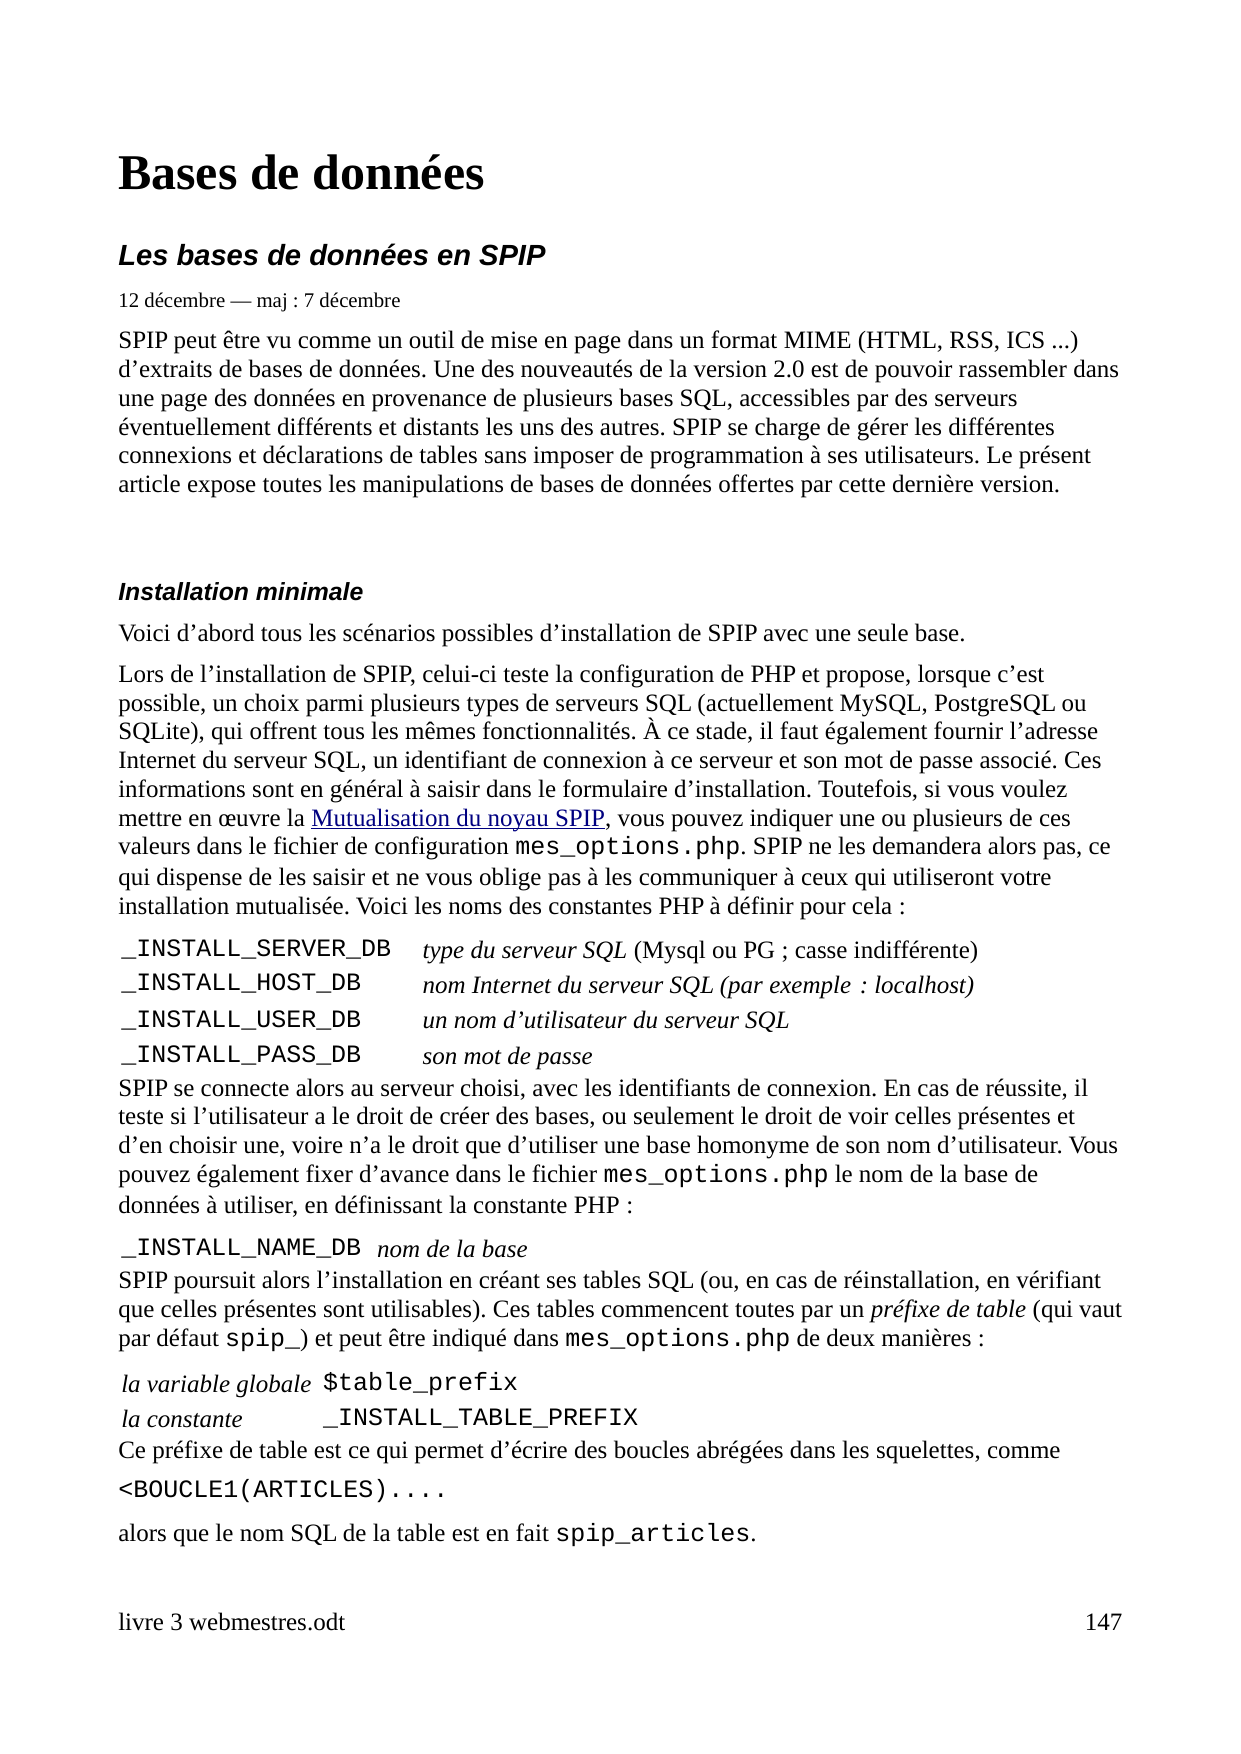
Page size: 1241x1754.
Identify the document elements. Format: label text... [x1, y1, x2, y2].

text SPIP peut être vu comme un outil de mise en page dans un format MIME (HTML, RSS, ICS ...) d’extraits de bases de données. Une des nouveautés de la version 2.0 est de pouvoir rassembler dans une page des données en provenance de plusieurs bases SQL, accessibles par des serveurs éventuellement différents et distants les uns des autres. SPIP se charge de gérer les différentes connexions et déclarations de tables sans imposer de programmation à ses utilisateurs. Le présent article expose toutes les manipulations de bases de données offertes par cette dernière version. [118, 325, 1122, 498]
table_cell _INSTALL_TABLE_PREFIX [320, 1401, 669, 1436]
table_cell _INSTALL_USER_DB [118, 1001, 419, 1038]
table_header $table_prefix [320, 1366, 669, 1401]
text Voici d’abord tous les scénarios possibles d’installation de SPIP avec une seule base. [118, 618, 1122, 646]
text Ce préfixe de table est ce qui permet d’écrire des boucles abrégées dans les squelettes, comme [118, 1436, 1122, 1464]
text Lors de l’installation de SPIP, celui-ci teste la configuration de PHP et propose, lorsque c’est possible, un choix parmi plusieurs types de serveurs SQL (actuellement MySQL, PostgreSQL ou SQLite), qui offrent tous les mêmes fonctionnalités. À ce stade, il faut également fournir l’adresse Internet du serveur SQL, un identifiant de connexion à ce serveur et son mot de passe associé. Ces informations sont en général à saisir dans le formulaire d’installation. Toutefois, si vous voulez mettre en œuvre la Mutualisation du noyau SPIP, vous pouvez indiquer une ou plusieurs de ces valeurs dans le fichier de configuration mes_options.php. SPIP ne les demandera alors pas, ce qui dispense de les saisir et ne vous oblige pas à les communiquer à ceux qui utiliseront votre installation mutualisée. Voici les noms des constantes PHP à définir pour cela : [118, 659, 1122, 920]
table_header la variable globale [118, 1366, 320, 1401]
table_cell la constante [118, 1401, 320, 1436]
text SPIP poursuit alors l’installation en créant ses tables SQL (ou, en cas de réinstallation, en vérifiant que celles présentes sont utilisables). Ces tables commencent toutes par un préfixe de table (qui vaut par défaut spip_) et peut être indiqué dans mes_options.php de deux manières : [118, 1266, 1122, 1354]
subtitle Les bases de données en SPIP [118, 238, 1122, 272]
table_cell _INSTALL_PASS_DB [118, 1038, 419, 1073]
text alors que le nom SQL de la table est en fait spip_articles. [118, 1518, 1122, 1548]
table_header nom de la base [374, 1231, 540, 1266]
table_header _INSTALL_SERVER_DB [118, 932, 419, 967]
table_header type du serveur SQL (Mysql ou PG ; casse indifférente) [420, 932, 986, 967]
text 12 décembre — maj : 7 décembre [118, 284, 1122, 313]
table_cell _INSTALL_HOST_DB [118, 967, 419, 1001]
table_cell son mot de passe [420, 1038, 986, 1073]
table_cell un nom d’utilisateur du serveur SQL [420, 1001, 986, 1038]
subtitle Bases de données [118, 143, 1122, 201]
table_cell nom Internet du serveur SQL (par exemple : localhost) [420, 967, 986, 1001]
table_header _INSTALL_NAME_DB [118, 1231, 374, 1266]
subtitle Installation minimale [118, 577, 1122, 605]
text SPIP se connecte alors au serveur choisi, avec les identifiants de connexion. En cas de réussite, il teste si l’utilisateur a le droit de créer des bases, ou seulement le droit de voir celles présentes et d’en choisir une, voire n’a le droit que d’utiliser une base homonyme de son nom d’utilisateur. Vous pouvez également fixer d’avance dans le fichier mes_options.php le nom de la base de données à utiliser, en définissant la constante PHP : [118, 1073, 1122, 1218]
text <BOUCLE1(ARTICLES).... [118, 1477, 1122, 1505]
